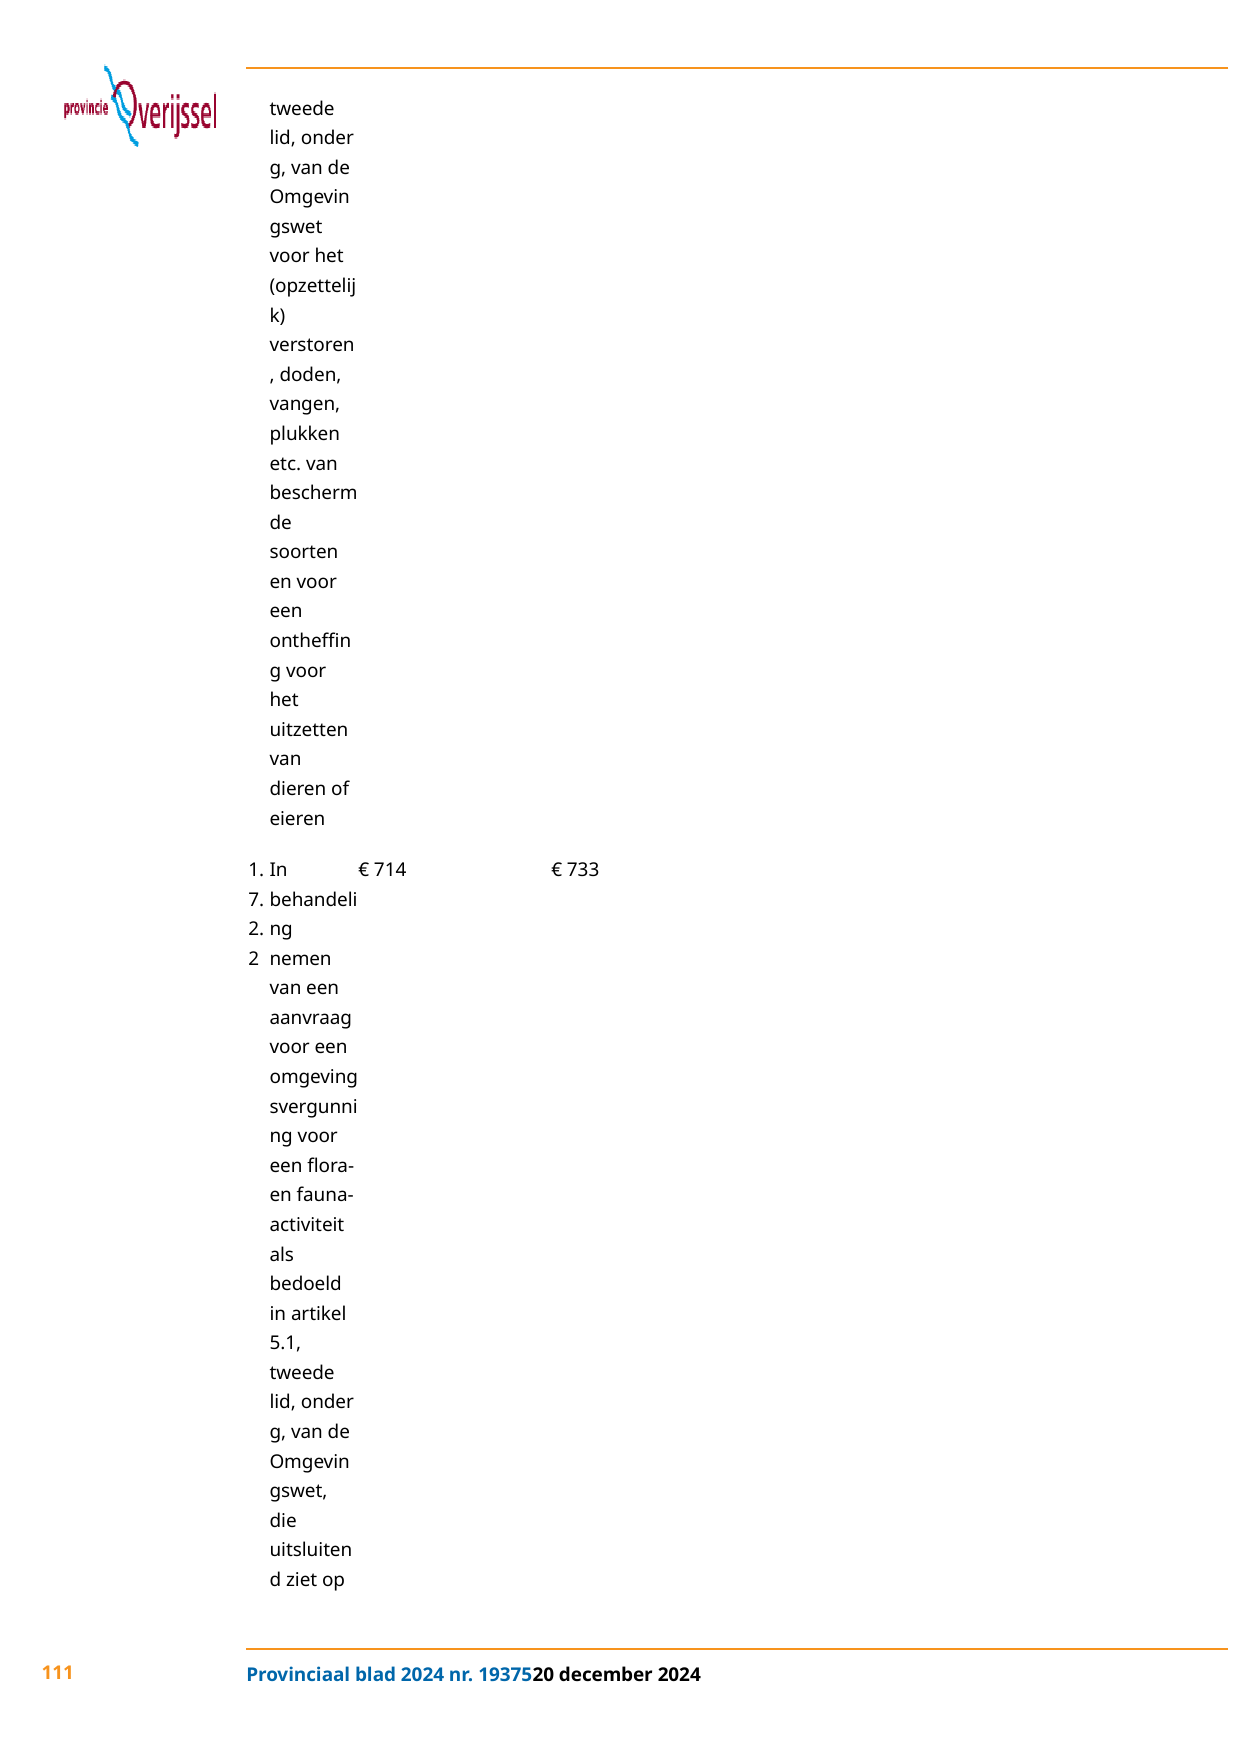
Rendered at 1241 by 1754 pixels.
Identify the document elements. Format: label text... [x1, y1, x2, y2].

table_cell € 714 [358, 856, 551, 1592]
table_cell [551, 95, 873, 831]
table_cell tweede lid, onder g, van de Omgevingswet voor het (opzettelijk) verstoren, doden, vangen, plukken etc. van beschermde soorten en voor een ontheffing voor het uitzetten van dieren of eieren [269, 95, 358, 831]
table_cell [358, 95, 551, 831]
table_cell [248, 831, 269, 856]
table_cell € 733 [551, 856, 894, 1592]
table_cell [269, 831, 358, 856]
picture [41, 47, 231, 172]
table_cell [248, 95, 269, 831]
table_cell [358, 831, 551, 856]
table_cell In behandeling nemen van een aanvraag voor een omgevingsvergunning voor een flora- en fauna-activiteit als bedoeld in artikel 5.1, tweede lid, onder g, van de Omgevingswet, die uitsluitend ziet op [269, 856, 358, 1592]
table_cell [551, 831, 701, 856]
table_cell 1.7.2.2 [248, 856, 269, 1592]
